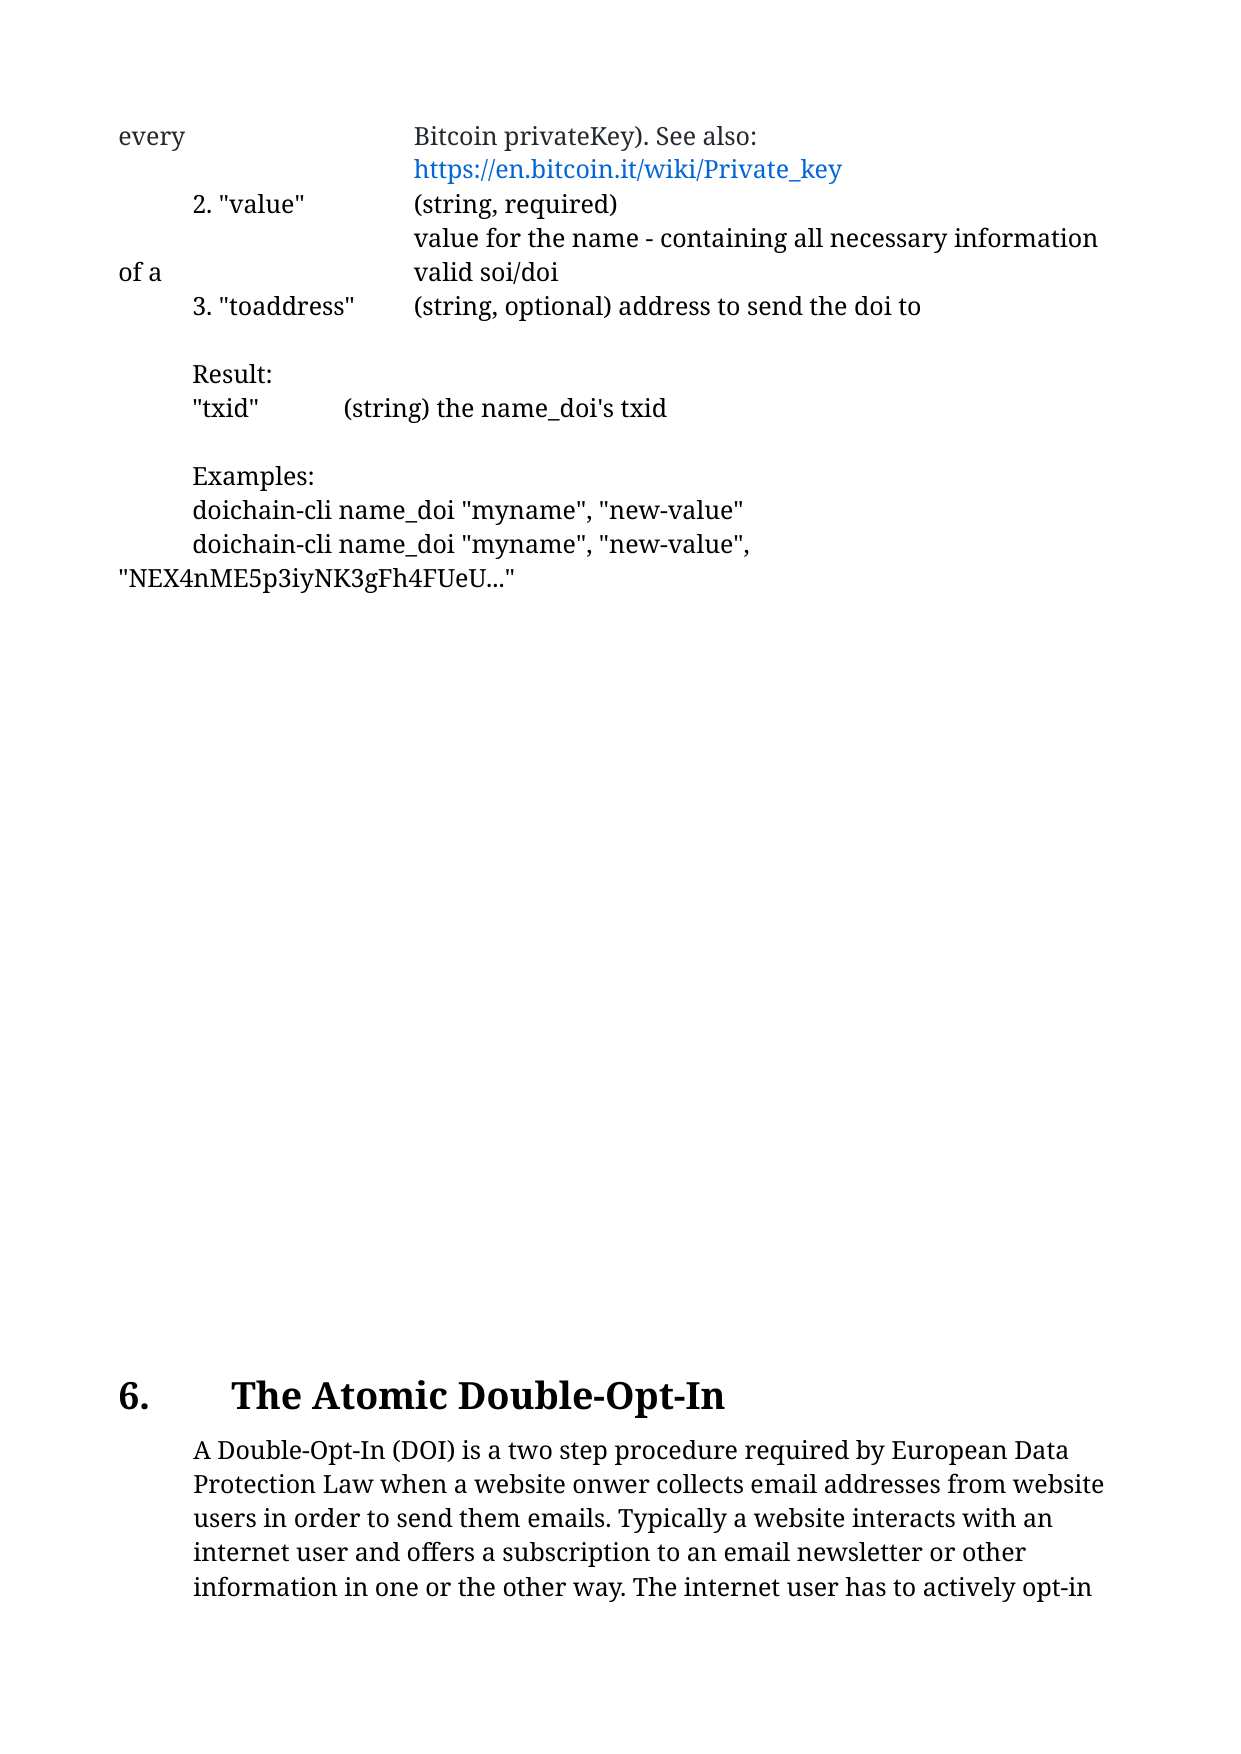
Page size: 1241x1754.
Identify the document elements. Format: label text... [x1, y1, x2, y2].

list A Double-Opt-In (DOI) is a two step procedure required by European Data Protection Law when a website onwer collects email addresses from website users in order to send them emails. Typically a website interacts with an internet user and offers a subscription to an email newsletter or other information in one or the other way. The internet user has to actively opt-in [156, 1433, 1122, 1603]
text doichain-cli name_doi "myname", "new-value" [118, 493, 1122, 527]
text Result: [118, 357, 1122, 391]
text doichain-cli name_doi "myname", "new-value", "NEX4nME5p3iyNK3gFh4FUeU..." [118, 527, 1122, 595]
text every Bitcoin privateKey). See also: https://en.bitcoin.it/wiki/Private_key [118, 118, 1122, 186]
text Examples: [118, 459, 1122, 493]
subtitle The Atomic Double-Opt-In [118, 1369, 1122, 1420]
text 2. "value" (string, required) value for the name - containing all necessary information of a valid soi/doi 3. "toaddress" (string, optional) address to send the doi to [118, 186, 1122, 322]
text "txid" (string) the name_doi's txid [118, 391, 1122, 425]
